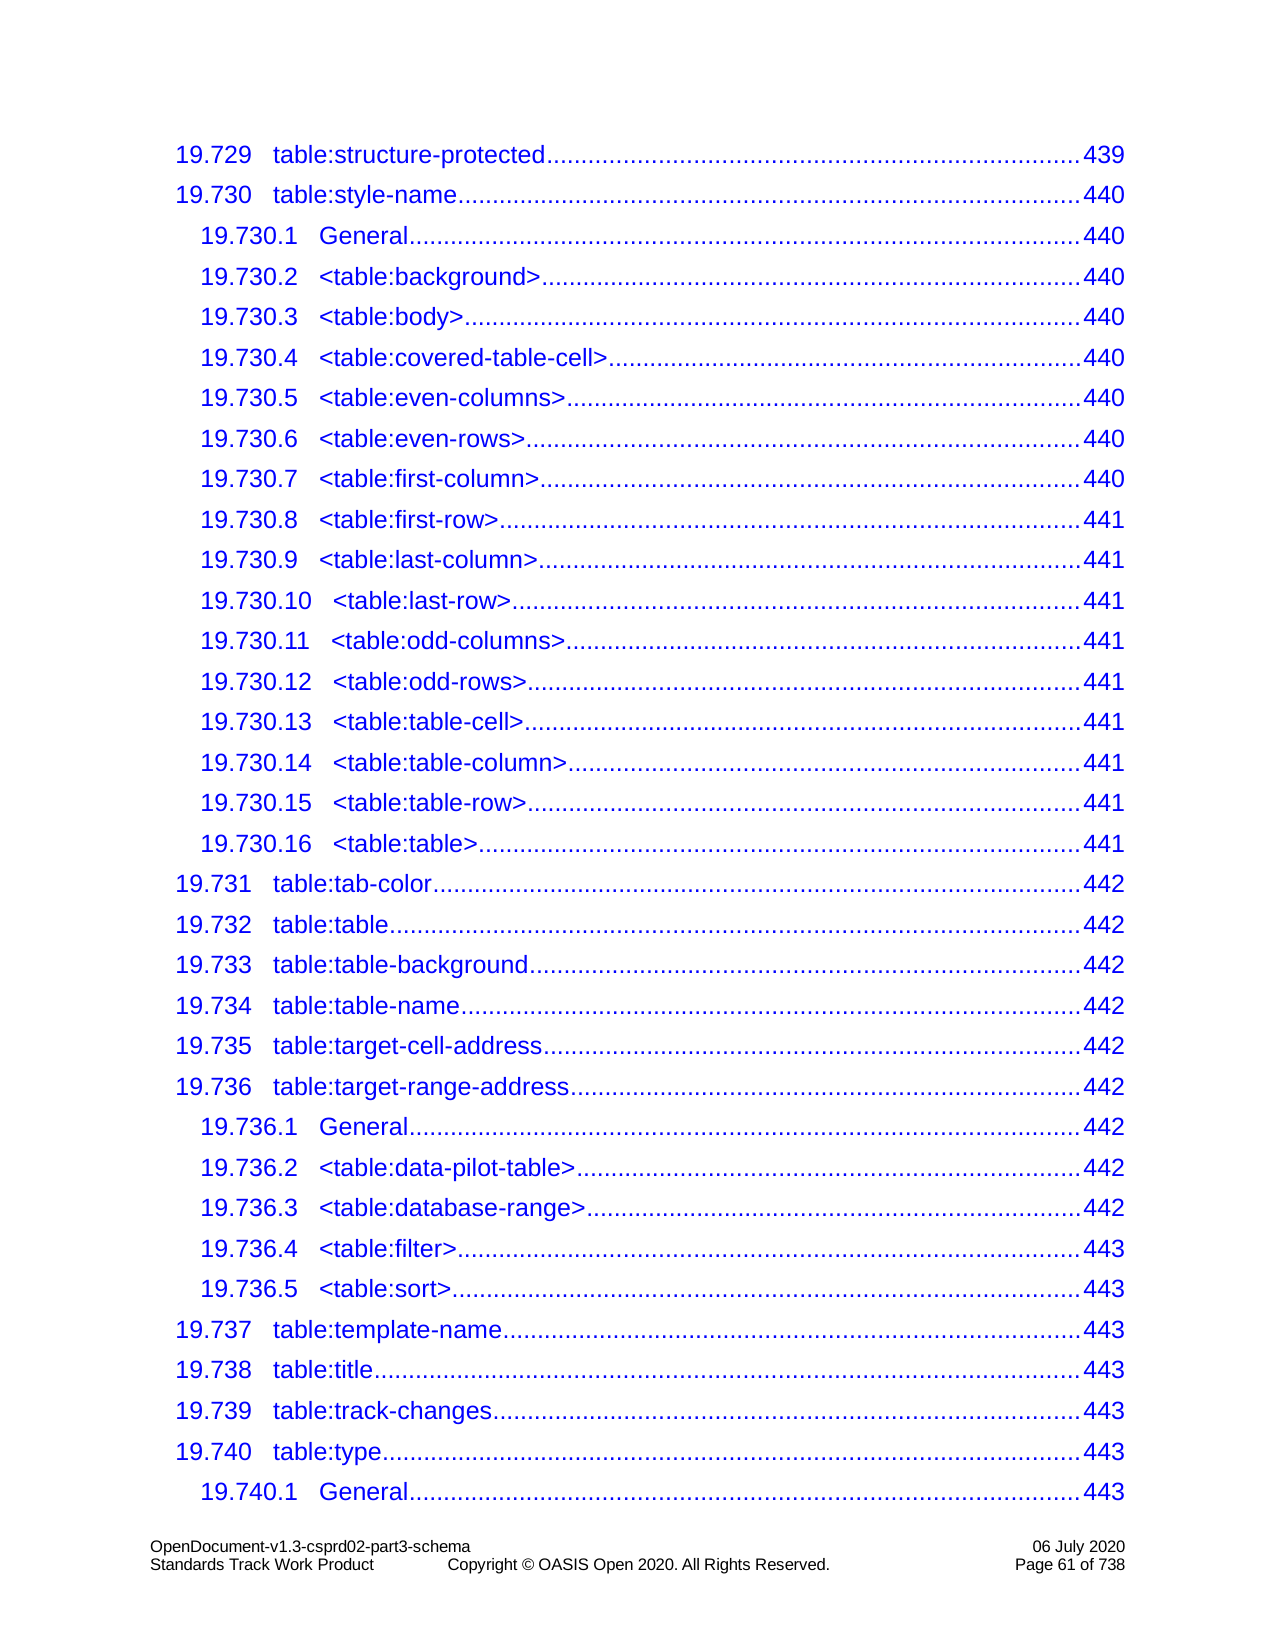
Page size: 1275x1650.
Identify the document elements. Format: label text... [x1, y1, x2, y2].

text 19.730.16 <table:table> 441 [200, 830, 1125, 858]
text 19.733 table:table-background 442 [175, 951, 1125, 979]
text 19.730.5 <table:even-columns> 440 [200, 384, 1125, 412]
text 19.740 table:type 443 [175, 1437, 1125, 1466]
text 19.730.1 General 440 [200, 222, 1125, 250]
text 19.730.7 <table:first-column> 440 [200, 465, 1125, 493]
text 19.739 table:track-changes 443 [175, 1397, 1125, 1425]
text 19.729 table:structure-protected 439 [175, 141, 1125, 169]
text 19.730.2 <table:background> 440 [200, 262, 1125, 290]
text 19.736.5 <table:sort> 443 [200, 1275, 1125, 1303]
text 19.738 table:title 443 [175, 1356, 1125, 1384]
text 19.730.12 <table:odd-rows> 441 [200, 668, 1125, 696]
text 19.734 table:table-name 442 [175, 992, 1125, 1020]
text 19.736.2 <table:data-pilot-table> 442 [200, 1154, 1125, 1182]
text 19.730.13 <table:table-cell> 441 [200, 708, 1125, 736]
text 19.730.4 <table:covered-table-cell> 440 [200, 343, 1125, 371]
text 19.736.4 <table:filter> 443 [200, 1235, 1125, 1263]
text 19.737 table:template-name 443 [175, 1316, 1125, 1344]
text 19.731 table:tab-color 442 [175, 870, 1125, 898]
text 19.736 table:target-range-address 442 [175, 1073, 1125, 1101]
text 19.735 table:target-cell-address 442 [175, 1032, 1125, 1060]
text 19.730.3 <table:body> 440 [200, 303, 1125, 331]
text 19.730.11 <table:odd-columns> 441 [200, 627, 1125, 655]
text 19.732 table:table 442 [175, 911, 1125, 939]
text 19.730.9 <table:last-column> 441 [200, 546, 1125, 574]
text 19.736.1 General 442 [200, 1113, 1125, 1141]
text 19.740.1 General 443 [200, 1478, 1125, 1506]
text 19.730.14 <table:table-column> 441 [200, 749, 1125, 777]
text 19.736.3 <table:database-range> 442 [200, 1194, 1125, 1222]
text 19.730.6 <table:even-rows> 440 [200, 424, 1125, 452]
text 19.730.10 <table:last-row> 441 [200, 587, 1125, 614]
text 19.730.8 <table:first-row> 441 [200, 506, 1125, 533]
text 19.730.15 <table:table-row> 441 [200, 789, 1125, 817]
text 19.730 table:style-name 440 [175, 181, 1125, 209]
